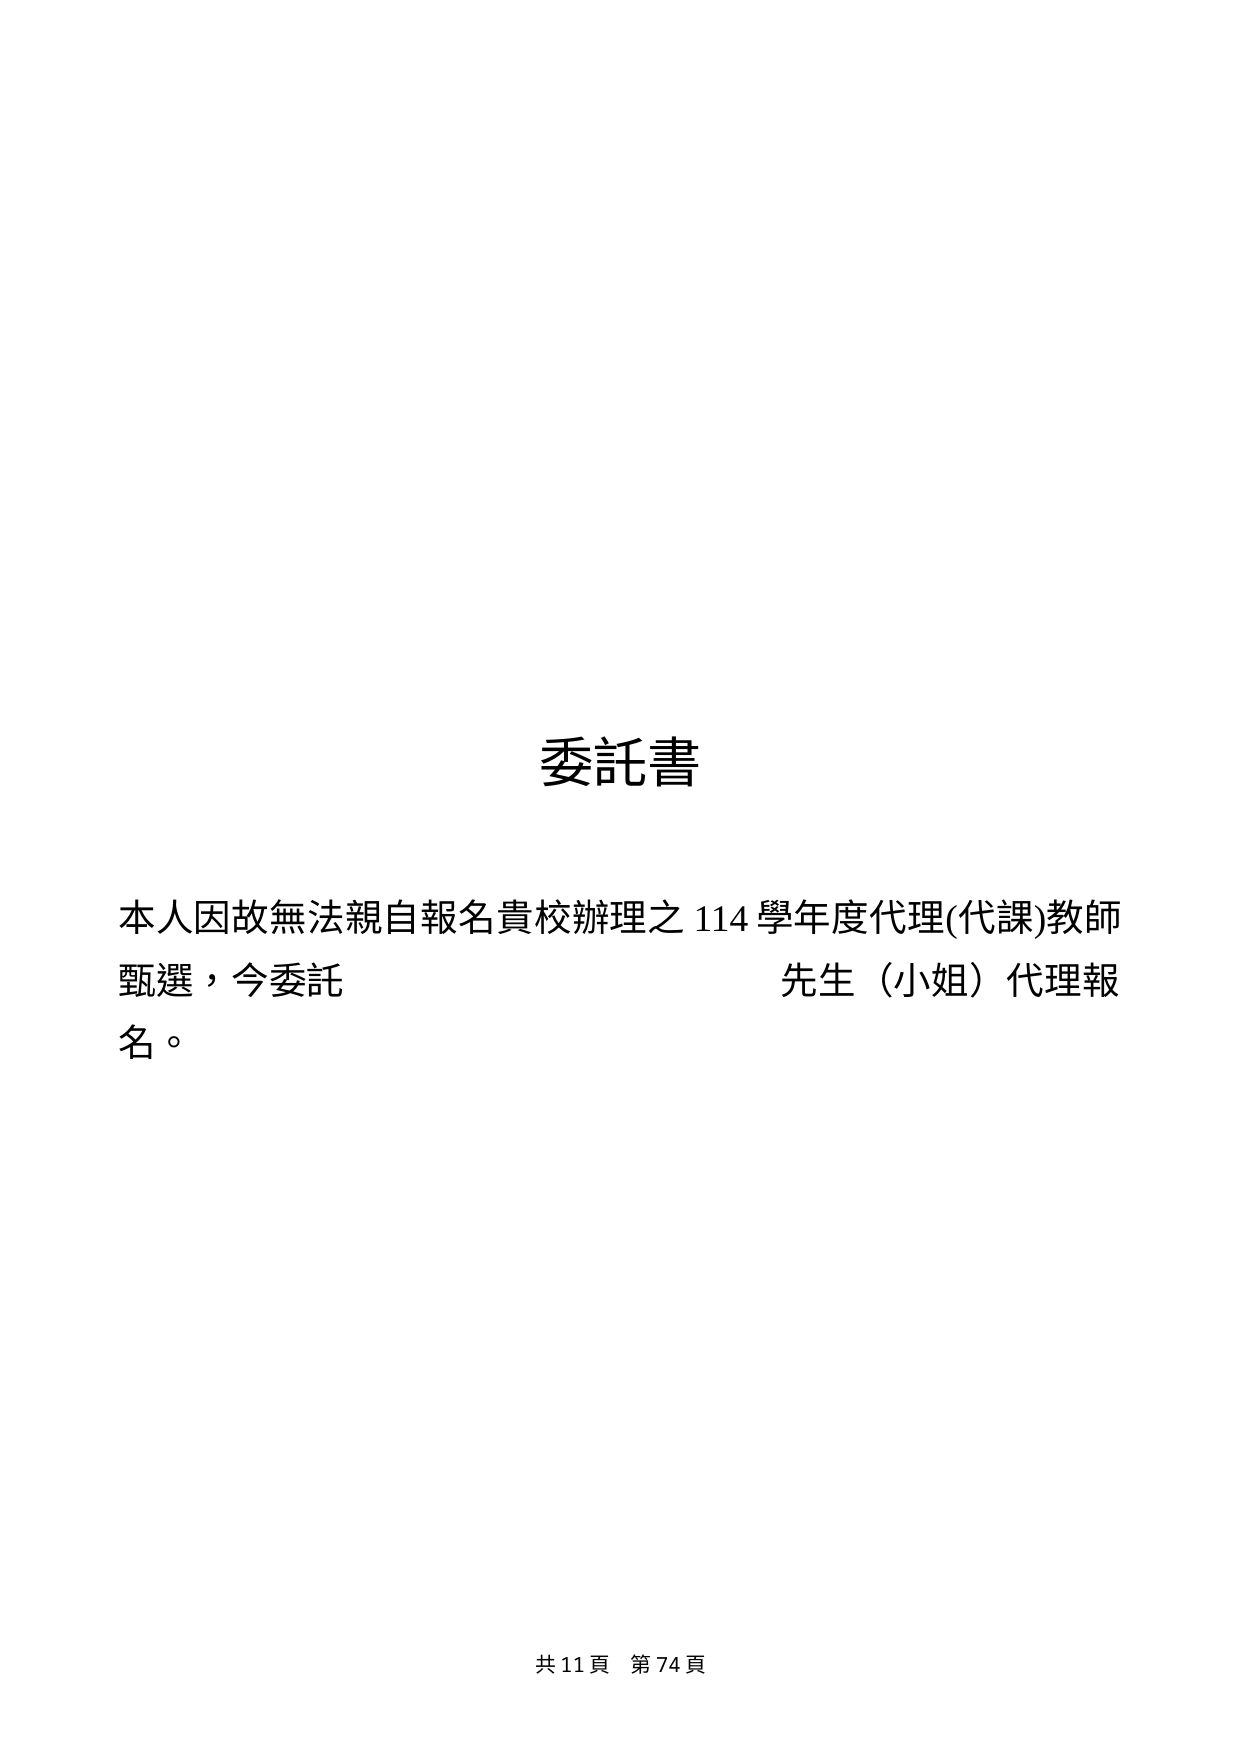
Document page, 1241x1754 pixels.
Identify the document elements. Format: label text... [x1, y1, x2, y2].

text 委託書 [118, 686, 1122, 811]
text 本人因故無法親自報名貴校辦理之114學年度代理(代課)教師甄選，今委託 先生（小姐）代理報名。 [118, 874, 1122, 1061]
